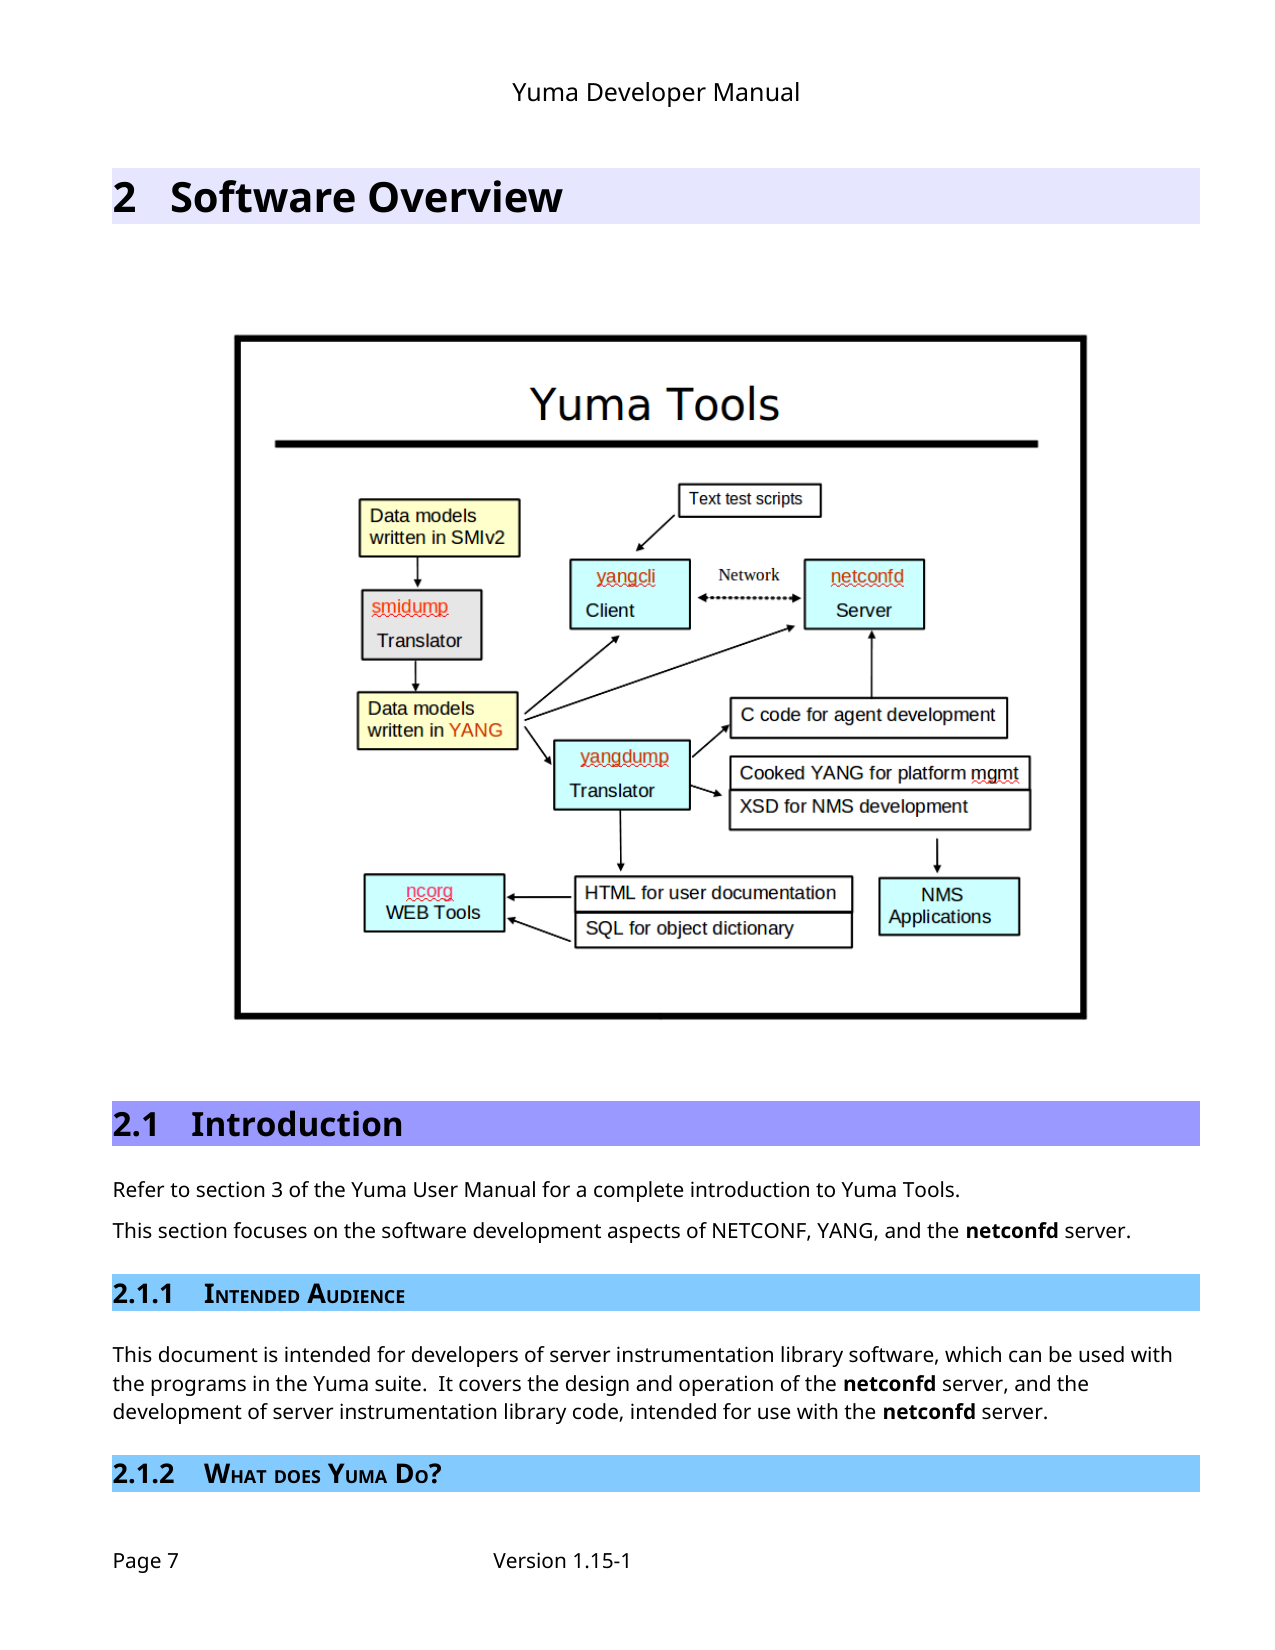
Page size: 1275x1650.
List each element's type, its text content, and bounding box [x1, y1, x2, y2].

subtitle Software Overview [112, 168, 1200, 224]
text This section focuses on the software development aspects of NETCONF, YANG, and the netconfd server. [112, 1217, 1200, 1245]
subtitle Intended Audience [112, 1274, 1200, 1311]
subtitle What does Yuma Do? [112, 1455, 1200, 1492]
subtitle Introduction [112, 1101, 1200, 1146]
picture [170, 294, 1143, 1044]
text Refer to section 3 of the Yuma User Manual for a complete introduction to Yuma Tools. [112, 1176, 1200, 1204]
text This document is intended for developers of server instrumentation library software, which can be used with the programs in the Yuma suite. It covers the design and operation of the netconfd server, and the development of server instrumentation library code, intended for use with the netconfd server. [112, 1340, 1200, 1426]
